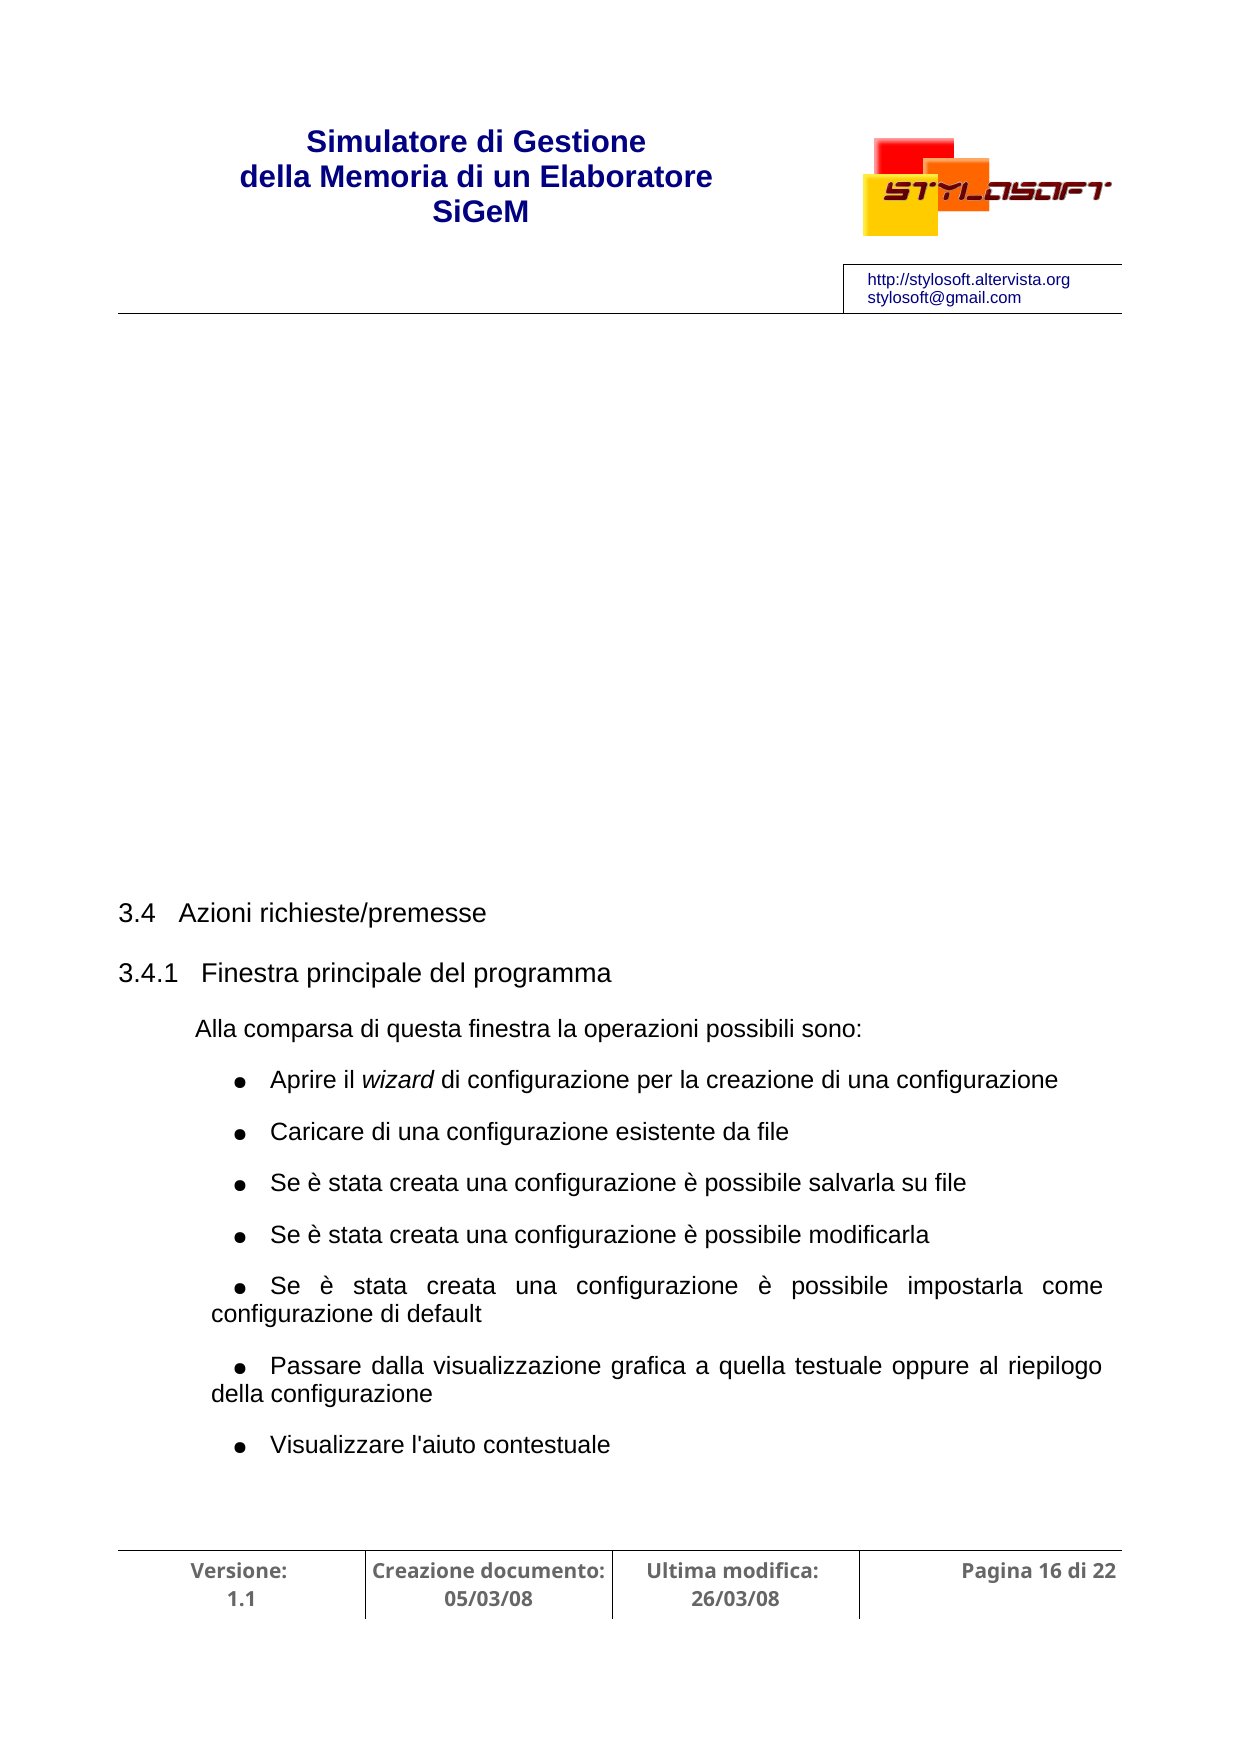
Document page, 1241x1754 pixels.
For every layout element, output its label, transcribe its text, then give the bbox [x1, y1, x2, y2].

list Caricare di una configurazione esistente da file [173, 1118, 1104, 1146]
list Aprire il wizard di configurazione per la creazione di una configurazione [173, 1066, 1104, 1094]
subtitle Azioni richieste/premesse [118, 898, 1122, 928]
list Visualizzare l'aiuto contestuale [173, 1431, 1104, 1459]
list Se è stata creata una configurazione è possibile salvarla su file [173, 1169, 1104, 1197]
text Alla comparsa di questa finestra la operazioni possibili sono: [136, 1015, 1104, 1043]
subtitle Finestra principale del programma [118, 958, 1122, 988]
list Se è stata creata una configurazione è possibile impostarla come configurazione di default [173, 1272, 1104, 1328]
list Se è stata creata una configurazione è possibile modificarla [173, 1221, 1104, 1248]
list Passare dalla visualizzazione grafica a quella testuale oppure al riepilogo della configurazione [173, 1351, 1104, 1407]
picture [848, 123, 1117, 247]
